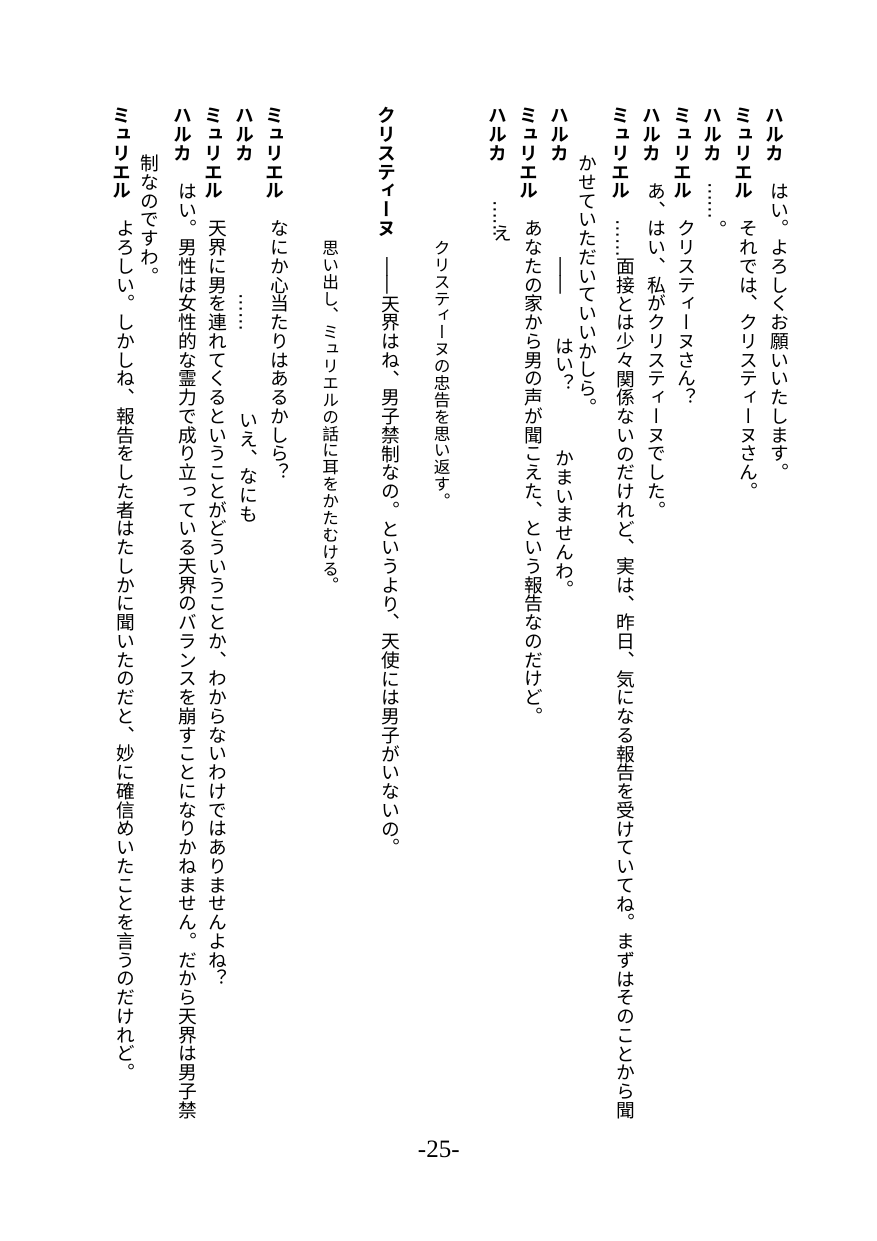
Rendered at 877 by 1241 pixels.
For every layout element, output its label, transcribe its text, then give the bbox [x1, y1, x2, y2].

text ミュリエル 天界に男を連れてくるということがどういうことか、わからないわけではありませんよね？ [197, 106, 227, 1134]
text ハルカ はい。よろしくお願いいたします。 [758, 106, 788, 1134]
text ミュリエル クリスティーヌさん？ [666, 106, 696, 1134]
text ハルカ いえ、なにも…… [227, 106, 258, 1134]
text ミュリエル あなたの家から男の声が聞こえた、という報告なのだけど。 [512, 106, 543, 1134]
text クリスティーヌの忠告を思い返す。 [431, 239, 450, 1134]
text ミュリエル よろしい。しかしね、報告をした者はたしかに聞いたのだと、妙に確信めいたことを言うのだけれど。 [104, 106, 135, 1134]
text ミュリエル それでは、クリスティーヌさん。 [727, 106, 758, 1134]
text ハルカ あ、はい、私がクリスティーヌでした。 [635, 106, 666, 1134]
text ハルカ はい。男性は女性的な霊力で成り立っている天界のバランスを崩すことになりかねません。だから天界は男子禁制なのですわ。 [135, 106, 197, 1134]
text ミュリエル なにか心当たりはあるかしら？ [258, 106, 289, 1134]
text ハルカ え…… [481, 106, 512, 1134]
text 思い出し、ミュリエルの話に耳をかたむける。 [319, 239, 339, 1134]
text ハルカ ……。 [696, 106, 727, 1134]
text クリスティーヌ ――天界はね、男子禁制なの。というより、天使には男子がいないの。 [369, 106, 400, 1134]
text ミュリエル ……面接とは少々関係ないのだけれど、実は、昨日、気になる報告を受けていてね。まずはそのことから聞かせていただいていいかしら。 [573, 106, 635, 1134]
text ハルカ はい？ ――かまいませんわ。 [543, 106, 573, 1134]
